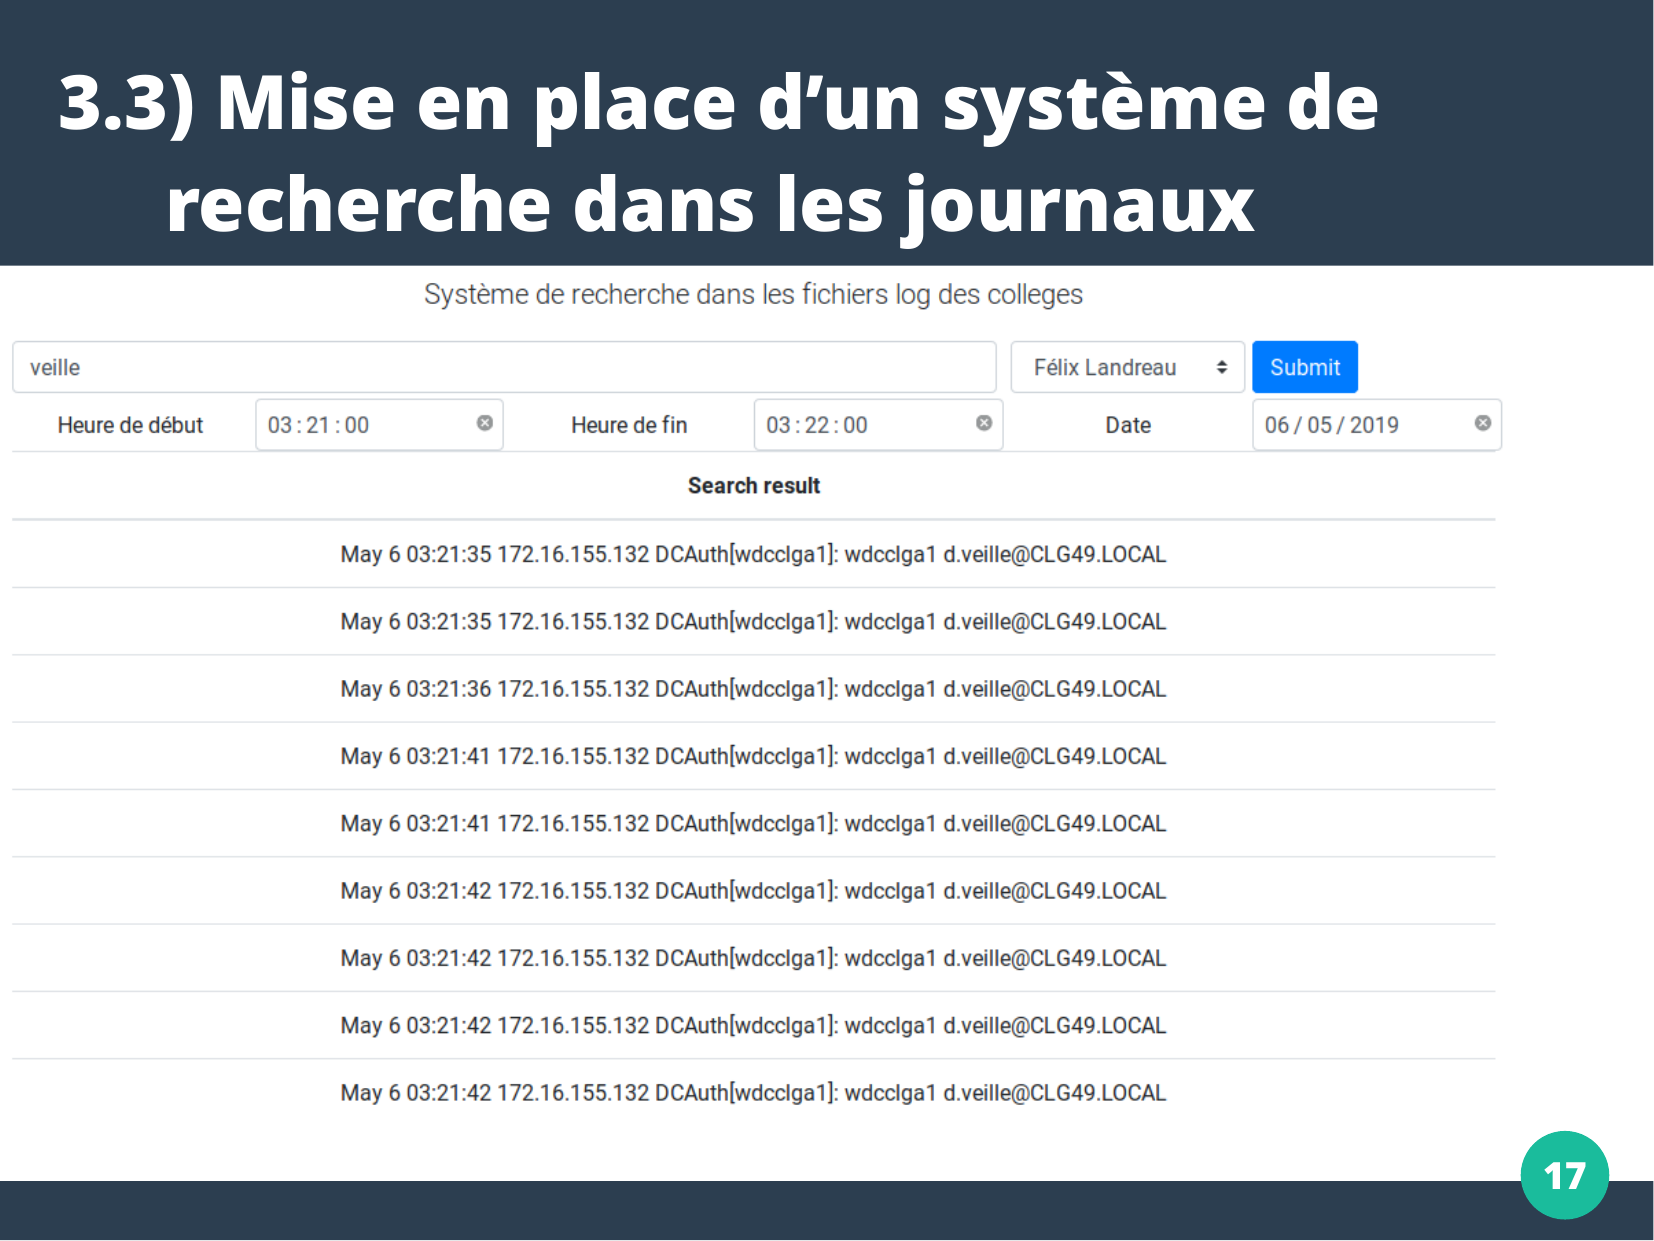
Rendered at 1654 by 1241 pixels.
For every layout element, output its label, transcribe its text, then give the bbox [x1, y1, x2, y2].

title 3.3) Mise en place d’un système de recherche dans les journaux [59, 49, 1595, 207]
picture [0, 271, 1508, 1132]
